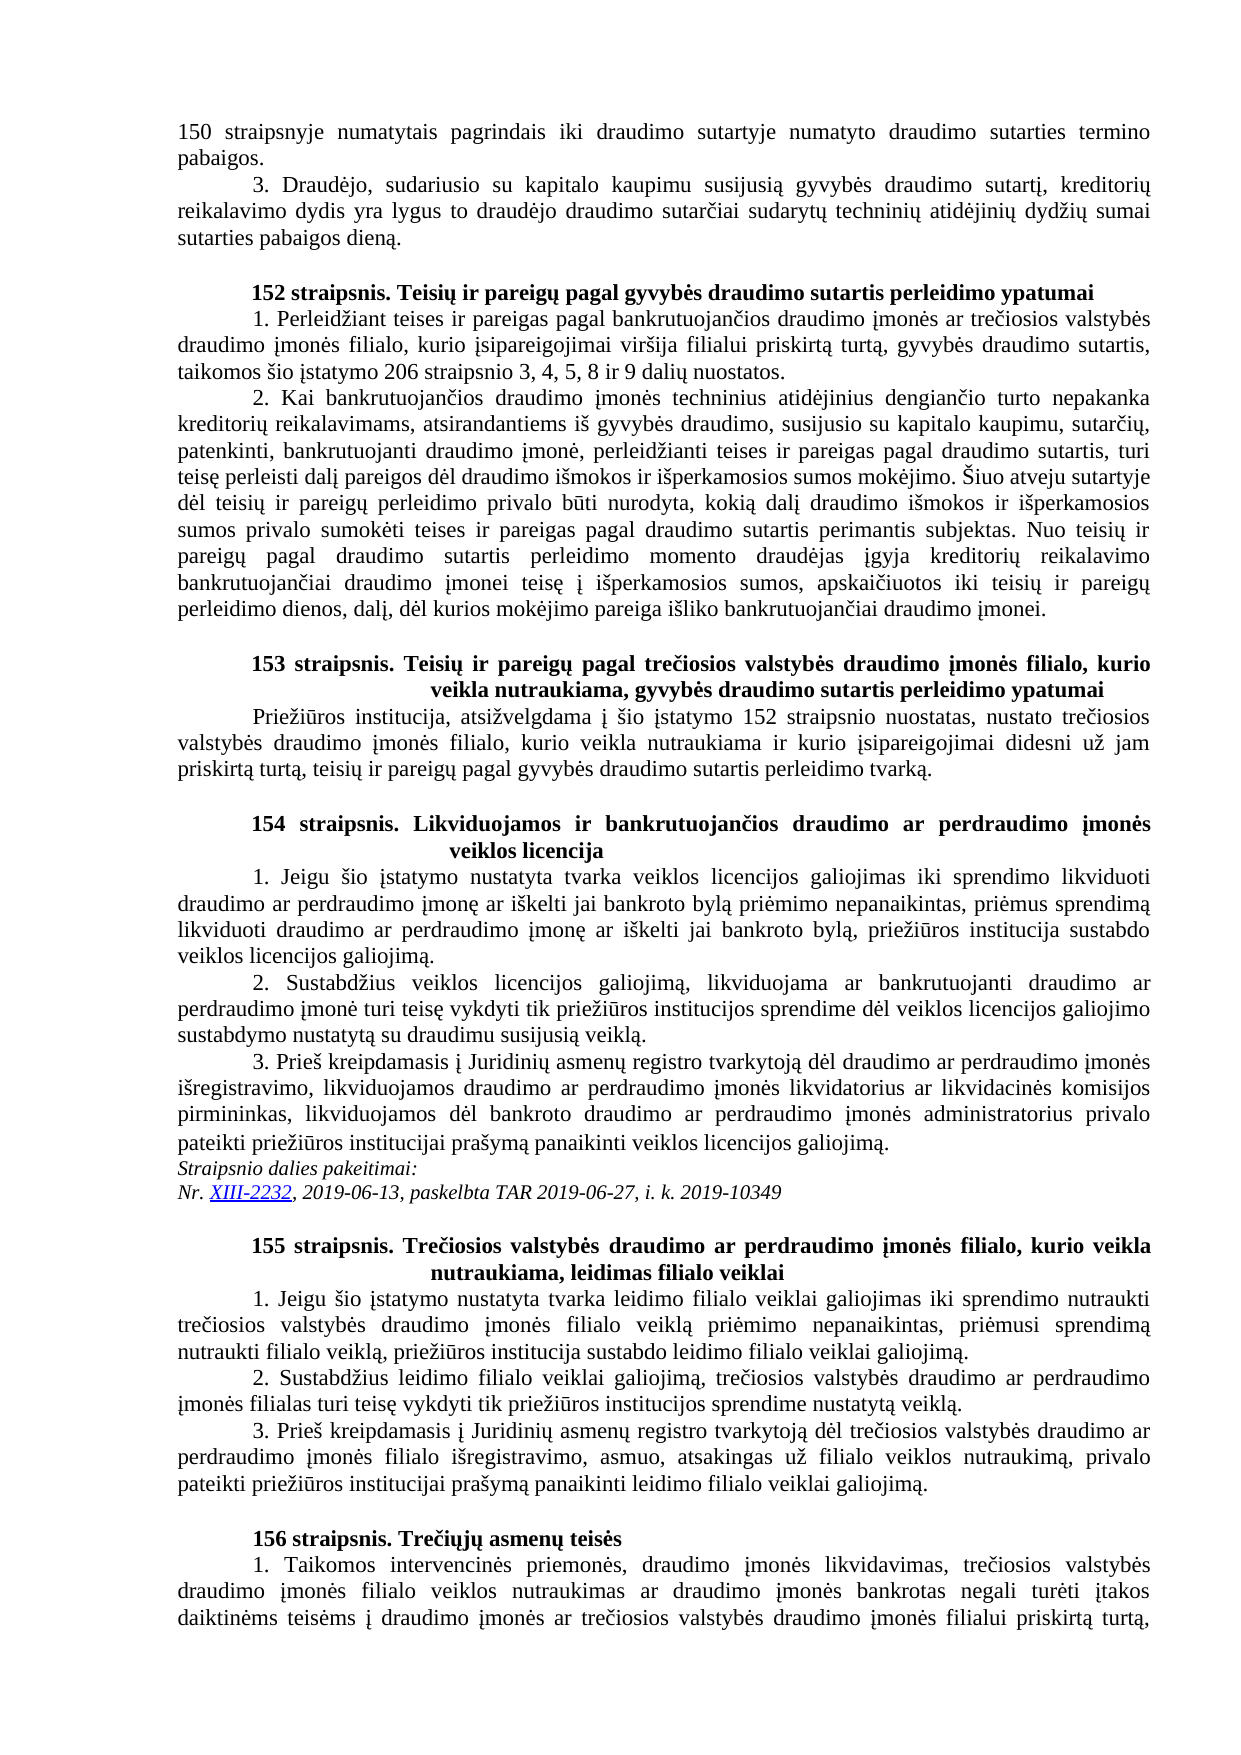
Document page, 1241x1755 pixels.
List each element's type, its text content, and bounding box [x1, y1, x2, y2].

text Straipsnio dalies pakeitimai: [177, 1156, 1152, 1179]
text 3. Prieš kreipdamasis į Juridinių asmenų registro tvarkytoją dėl trečiosios valstybės draudimo ar perdraudimo įmonės filialo išregistravimo, asmuo, atsakingas už filialo veiklos nutraukimą, privalo pateikti priežiūros institucijai prašymą panaikinti leidimo filialo veiklai galiojimą. [177, 1417, 1152, 1496]
text 154 straipsnis. Likviduojamos ir bankrutuojančios draudimo ar perdraudimo įmonės veiklos licencija [251, 811, 1152, 863]
text 2. Kai bankrutuojančios draudimo įmonės techninius atidėjinius dengiančio turto nepakanka kreditorių reikalavimams, atsirandantiems iš gyvybės draudimo, susijusio su kapitalo kaupimu, sutarčių, patenkinti, bankrutuojanti draudimo įmonė, perleidžianti teises ir pareigas pagal draudimo sutartis, turi teisę perleisti dalį pareigos dėl draudimo išmokos ir išperkamosios sumos mokėjimo. Šiuo atveju sutartyje dėl teisių ir pareigų perleidimo privalo būti nurodyta, kokią dalį draudimo išmokos ir išperkamosios sumos privalo sumokėti teises ir pareigas pagal draudimo sutartis perimantis subjektas. Nuo teisių ir pareigų pagal draudimo sutartis perleidimo momento draudėjas įgyja kreditorių reikalavimo bankrutuojančiai draudimo įmonei teisę į išperkamosios sumos, apskaičiuotos iki teisių ir pareigų perleidimo dienos, dalį, dėl kurios mokėjimo pareiga išliko bankrutuojančiai draudimo įmonei. [177, 384, 1152, 621]
text 1. Jeigu šio įstatymo nustatyta tvarka leidimo filialo veiklai galiojimas iki sprendimo nutraukti trečiosios valstybės draudimo įmonės filialo veiklą priėmimo nepanaikintas, priėmusi sprendimą nutraukti filialo veiklą, priežiūros institucija sustabdo leidimo filialo veiklai galiojimą. [177, 1285, 1152, 1364]
text 152 straipsnis. Teisių ir pareigų pagal gyvybės draudimo sutartis perleidimo ypatumai [251, 279, 1152, 305]
text Nr. XIII-2232, 2019-06-13, paskelbta TAR 2019-06-27, i. k. 2019-10349 [177, 1179, 1152, 1204]
text Priežiūros institucija, atsižvelgdama į šio įstatymo 152 straipsnio nuostatas, nustato trečiosios valstybės draudimo įmonės filialo, kurio veikla nutraukiama ir kurio įsipareigojimai didesni už jam priskirtą turtą, teisių ir pareigų pagal gyvybės draudimo sutartis perleidimo tvarką. [177, 703, 1152, 782]
text 1. Jeigu šio įstatymo nustatyta tvarka veiklos licencijos galiojimas iki sprendimo likviduoti draudimo ar perdraudimo įmonę ar iškelti jai bankroto bylą priėmimo nepanaikintas, priėmus sprendimą likviduoti draudimo ar perdraudimo įmonę ar iškelti jai bankroto bylą, priežiūros institucija sustabdo veiklos licencijos galiojimą. [177, 863, 1152, 969]
text 150 straipsnyje numatytais pagrindais iki draudimo sutartyje numatyto draudimo sutarties termino pabaigos. [177, 118, 1152, 171]
text 3. Draudėjo, sudariusio su kapitalo kaupimu susijusią gyvybės draudimo sutartį, kreditorių reikalavimo dydis yra lygus to draudėjo draudimo sutarčiai sudarytų techninių atidėjinių dydžių sumai sutarties pabaigos dieną. [177, 171, 1152, 250]
text 156 straipsnis. Trečiųjų asmenų teisės [177, 1525, 1152, 1551]
text 155 straipsnis. Trečiosios valstybės draudimo ar perdraudimo įmonės filialo, kurio veikla nutraukiama, leidimas filialo veiklai [251, 1232, 1152, 1285]
text 2. Sustabdžius leidimo filialo veiklai galiojimą, trečiosios valstybės draudimo ar perdraudimo įmonės filialas turi teisę vykdyti tik priežiūros institucijos sprendime nustatytą veiklą. [177, 1364, 1152, 1417]
text 3. Prieš kreipdamasis į Juridinių asmenų registro tvarkytoją dėl draudimo ar perdraudimo įmonės išregistravimo, likviduojamos draudimo ar perdraudimo įmonės likvidatorius ar likvidacinės komisijos pirmininkas, likviduojamos dėl bankroto draudimo ar perdraudimo įmonės administratorius privalo pateikti priežiūros institucijai prašymą panaikinti veiklos licencijos galiojimą. [177, 1048, 1152, 1156]
text 1. Taikomos intervencinės priemonės, draudimo įmonės likvidavimas, trečiosios valstybės draudimo įmonės filialo veiklos nutraukimas ar draudimo įmonės bankrotas negali turėti įtakos daiktinėms teisėms į draudimo įmonės ar trečiosios valstybės draudimo įmonės filialui priskirtą turtą, [177, 1551, 1152, 1630]
text 153 straipsnis. Teisių ir pareigų pagal trečiosios valstybės draudimo įmonės filialo, kurio veikla nutraukiama, gyvybės draudimo sutartis perleidimo ypatumai [251, 650, 1152, 703]
text 1. Perleidžiant teises ir pareigas pagal bankrutuojančios draudimo įmonės ar trečiosios valstybės draudimo įmonės filialo, kurio įsipareigojimai viršija filialui priskirtą turtą, gyvybės draudimo sutartis, taikomos šio įstatymo 206 straipsnio 3, 4, 5, 8 ir 9 dalių nuostatos. [177, 305, 1152, 384]
text 2. Sustabdžius veiklos licencijos galiojimą, likviduojama ar bankrutuojanti draudimo ar perdraudimo įmonė turi teisę vykdyti tik priežiūros institucijos sprendime dėl veiklos licencijos galiojimo sustabdymo nustatytą su draudimu susijusią veiklą. [177, 969, 1152, 1048]
